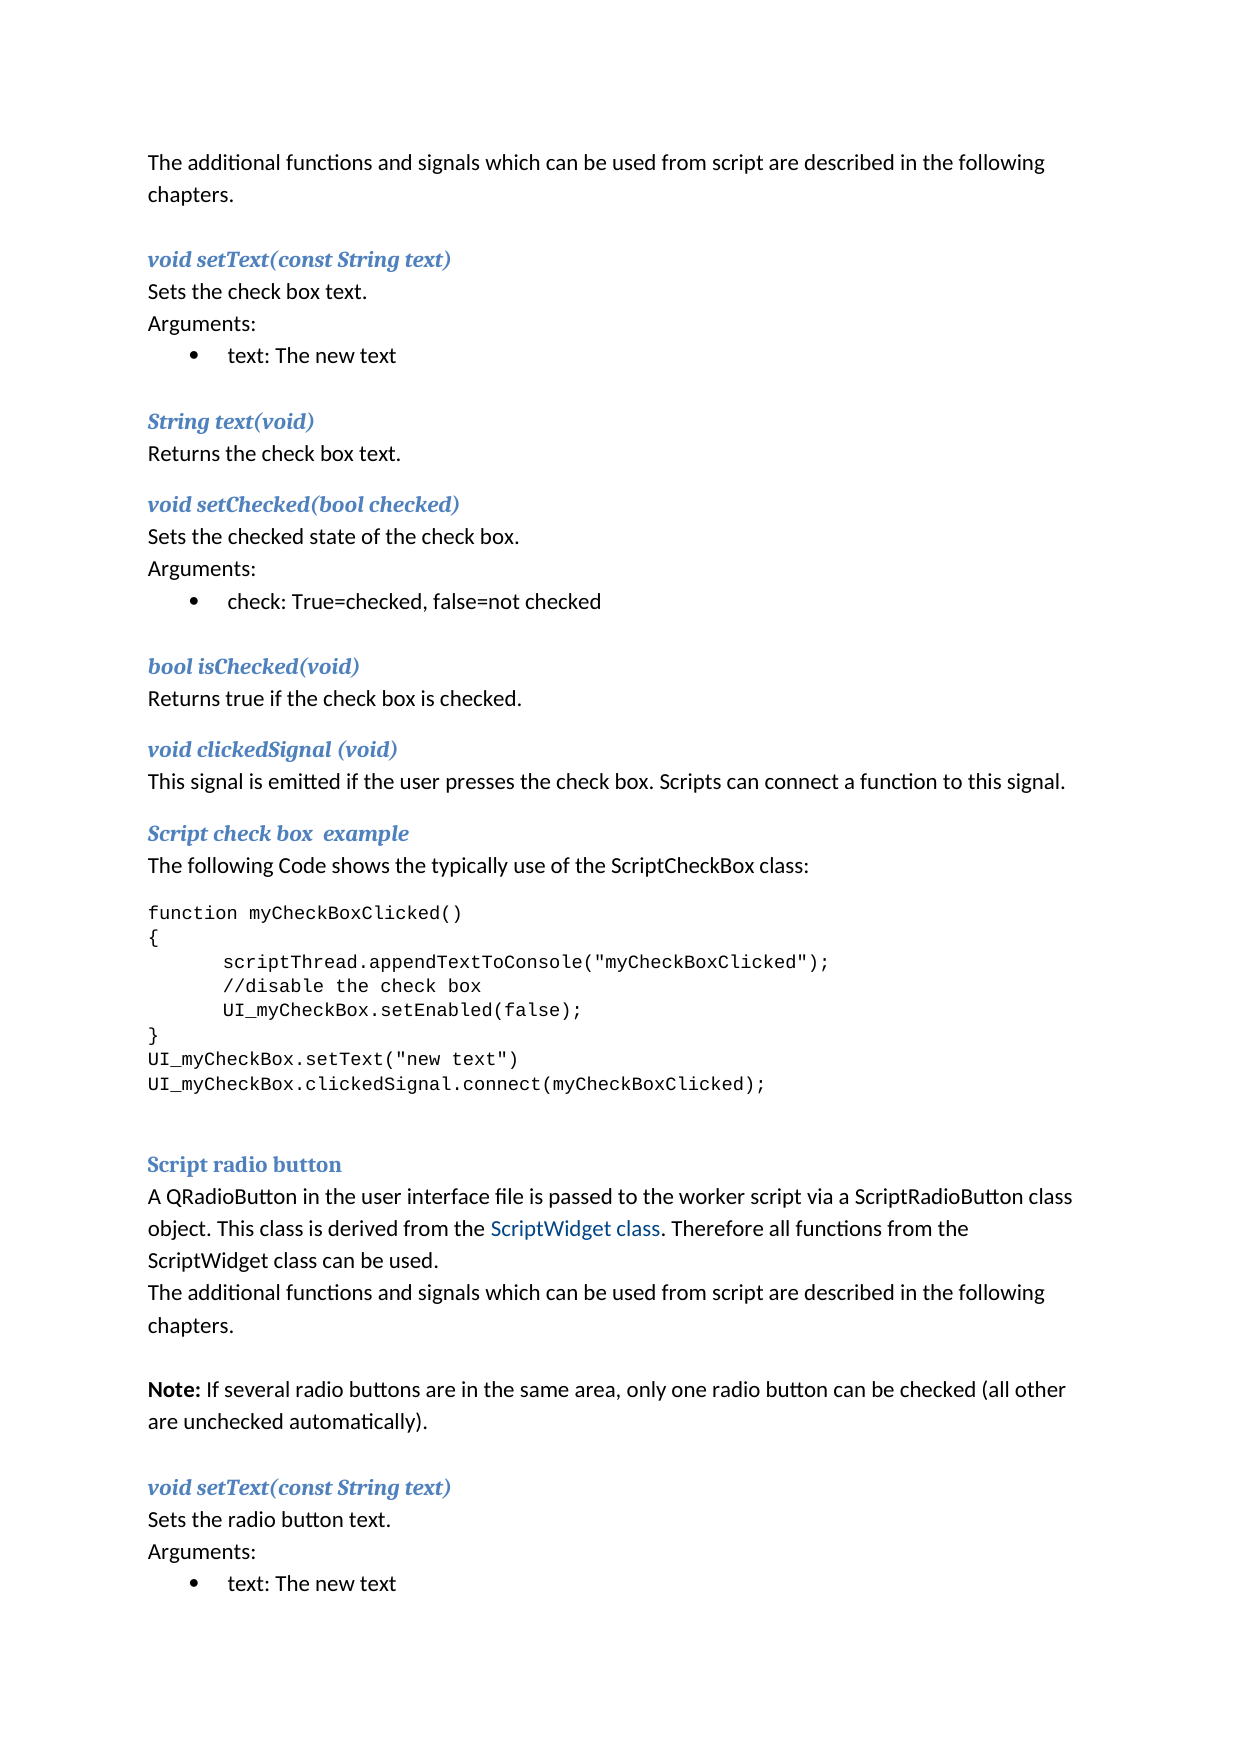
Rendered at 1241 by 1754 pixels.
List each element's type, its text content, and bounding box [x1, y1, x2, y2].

text { [148, 928, 1093, 949]
text //disable the check box [148, 977, 1093, 998]
text Note: If several radio buttons are in the same area, only one radio button can be checked (all other are unchecked automatically). [148, 1375, 1093, 1435]
text This signal is emitted if the user presses the check box. Scripts can connect a function to this signal. [148, 767, 1093, 796]
text Returns the check box text. [148, 439, 1093, 467]
text Sets the radio button text. [148, 1505, 1093, 1533]
text The following Code shows the typically use of the ScriptCheckBox class: [148, 851, 1093, 879]
subtitle String text(void) [148, 409, 1093, 435]
subtitle void setChecked(bool checked) [148, 492, 1093, 518]
text Arguments: [148, 554, 1093, 583]
text Arguments: [148, 1537, 1093, 1565]
subtitle void setText(const String text) [148, 1474, 1093, 1501]
text UI_myCheckBox.clickedSignal.connect(myCheckBoxClicked); [148, 1074, 1093, 1096]
text A QRadioButton in the user interface file is passed to the worker script via a ScriptRadioButton class object. This class is derived from the ScriptWidget class. Therefore all functions from the ScriptWidget class can be used. [148, 1182, 1093, 1274]
subtitle void clickedSignal (void) [148, 737, 1093, 764]
text Arguments: [148, 309, 1093, 337]
list text: The new text [190, 342, 1093, 370]
text UI_myCheckBox.setText("new text") [148, 1050, 1093, 1071]
text The additional functions and signals which can be used from script are described in the following chapters. [148, 1278, 1093, 1339]
subtitle void setText(const String text) [148, 247, 1093, 273]
text Sets the checked state of the check box. [148, 522, 1093, 550]
subtitle Script check box example [148, 821, 1093, 847]
list text: The new text [190, 1569, 1093, 1597]
text UI_myCheckBox.setEnabled(false); [148, 1001, 1093, 1022]
list check: True=checked, false=not checked [190, 587, 1093, 615]
text scriptThread.appendTextToConsole("myCheckBoxClicked"); [148, 952, 1093, 974]
subtitle bool isChecked(void) [148, 654, 1093, 680]
text Returns true if the check box is checked. [148, 684, 1093, 712]
text The additional functions and signals which can be used from script are described in the following chapters. [148, 148, 1093, 208]
text } [148, 1026, 1093, 1047]
text function myCheckBoxClicked() [148, 904, 1093, 925]
subtitle Script radio button [148, 1152, 1093, 1178]
text Sets the check box text. [148, 277, 1093, 305]
